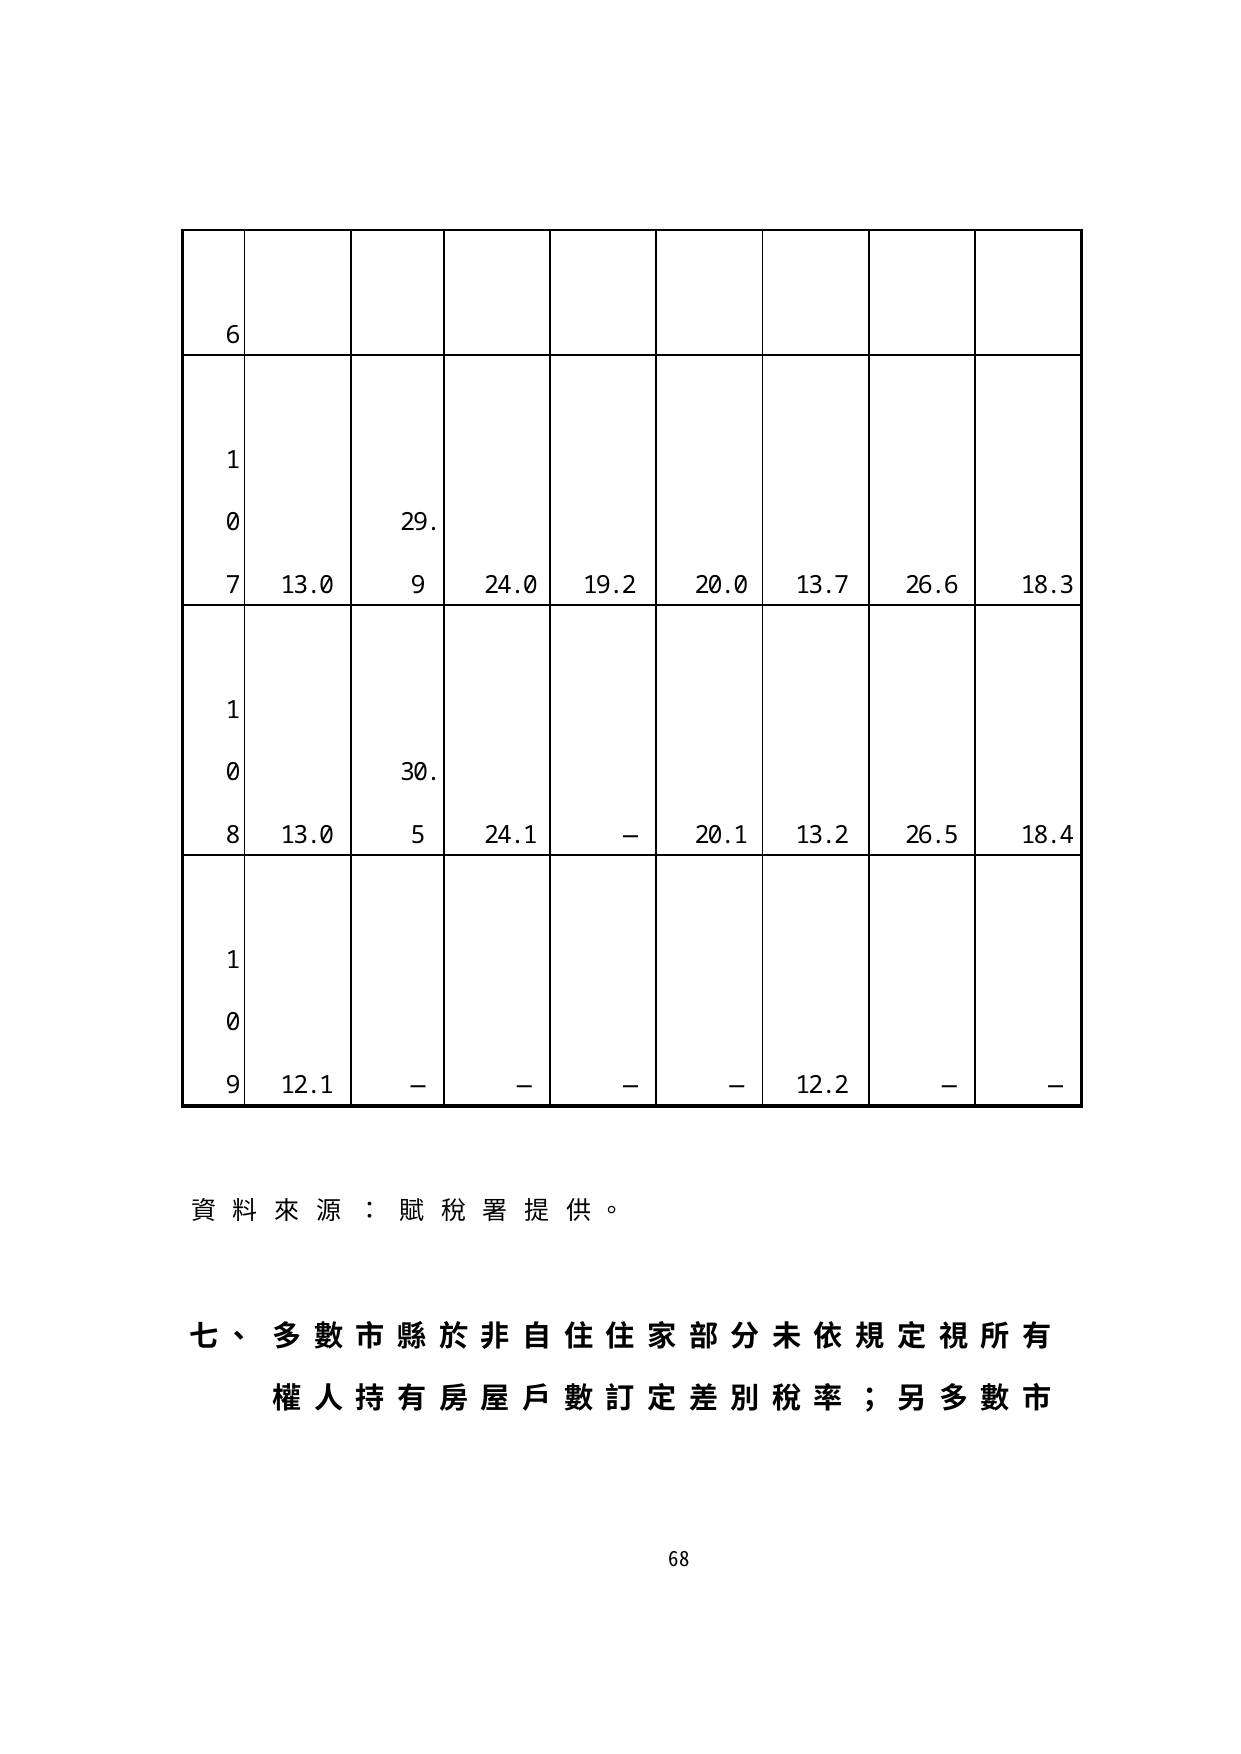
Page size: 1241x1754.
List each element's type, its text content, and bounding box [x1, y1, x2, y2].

table_cell 20.0 [657, 356, 762, 604]
table_cell [245, 231, 350, 354]
table_cell 24.1 [445, 606, 549, 854]
table_cell 18.4 [976, 606, 1080, 854]
table_cell 30.5 [352, 606, 443, 854]
table_cell 109 [184, 856, 244, 1104]
table_cell 26.5 [870, 606, 974, 854]
table_cell 18.3 [976, 356, 1080, 604]
table_cell 24.0 [445, 356, 549, 604]
text 資料來源：賦稅署提供。 [183, 1167, 1058, 1229]
table_cell — [352, 856, 443, 1104]
table_cell [763, 231, 868, 354]
table_cell 20.1 [657, 606, 762, 854]
table_cell 29.9 [352, 356, 443, 604]
table_cell 13.7 [763, 356, 868, 604]
table_cell 12.1 [245, 856, 350, 1104]
table_cell [445, 231, 549, 354]
table_cell 26.6 [870, 356, 974, 604]
table_cell — [551, 606, 655, 854]
table_cell [551, 231, 655, 354]
table_cell 13.0 [245, 356, 350, 604]
table_cell [657, 231, 762, 354]
table_cell 12.2 [763, 856, 868, 1104]
table_cell — [657, 856, 762, 1104]
table_cell — [551, 856, 655, 1104]
table_cell — [870, 856, 974, 1104]
table_cell [870, 231, 974, 354]
table_cell 13.2 [763, 606, 868, 854]
table_cell 107 [184, 356, 244, 604]
table_cell — [445, 856, 549, 1104]
table_cell 6 [184, 231, 244, 354]
table_cell [976, 231, 1080, 354]
table_cell 108 [184, 606, 244, 854]
table_cell — [976, 856, 1080, 1104]
text 七、多數市縣於非自住住家部分未依規定視所有權人持有房屋戶數訂定差別稅率；另多數市 [183, 1292, 1058, 1417]
table_cell 19.2 [551, 356, 655, 604]
table_cell 13.0 [245, 606, 350, 854]
table_cell [352, 231, 443, 354]
